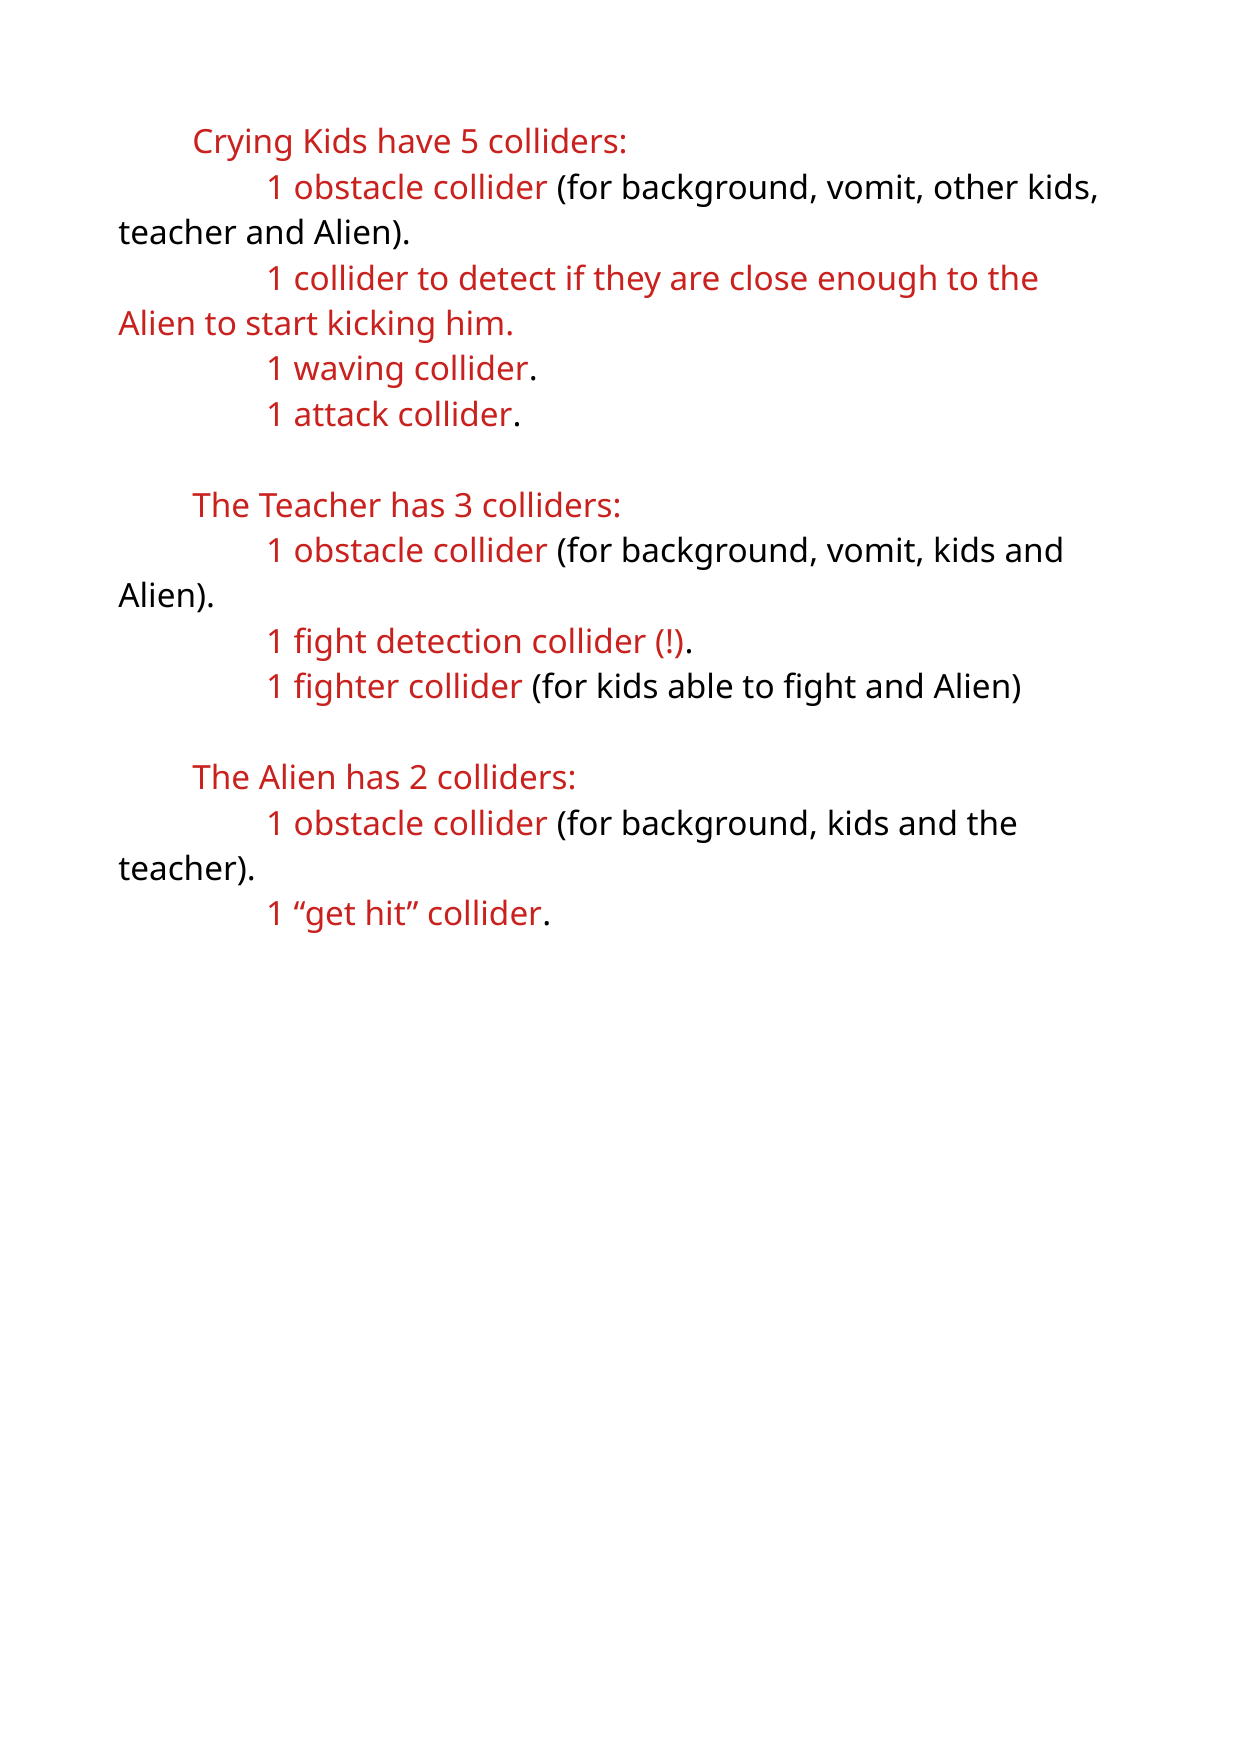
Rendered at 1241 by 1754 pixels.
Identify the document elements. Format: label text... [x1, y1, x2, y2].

text 1 fight detection collider (!). [118, 618, 1122, 663]
text 1 attack collider. [118, 391, 1122, 436]
text The Teacher has 3 colliders: [118, 481, 1122, 527]
text 1 waving collider. [118, 345, 1122, 391]
text Crying Kids have 5 colliders: [118, 118, 1122, 163]
text 1 collider to detect if they are close enough to the Alien to start kicking him. [118, 254, 1122, 345]
text 1 obstacle collider (for background, vomit, kids and Alien). [118, 527, 1122, 618]
text The Alien has 2 colliders: [118, 754, 1122, 799]
text 1 obstacle collider (for background, vomit, other kids, teacher and Alien). [118, 163, 1122, 254]
text 1 “get hit” collider. [118, 890, 1122, 936]
text 1 obstacle collider (for background, kids and the teacher). [118, 799, 1122, 890]
text 1 fighter collider (for kids able to fight and Alien) [118, 663, 1122, 708]
